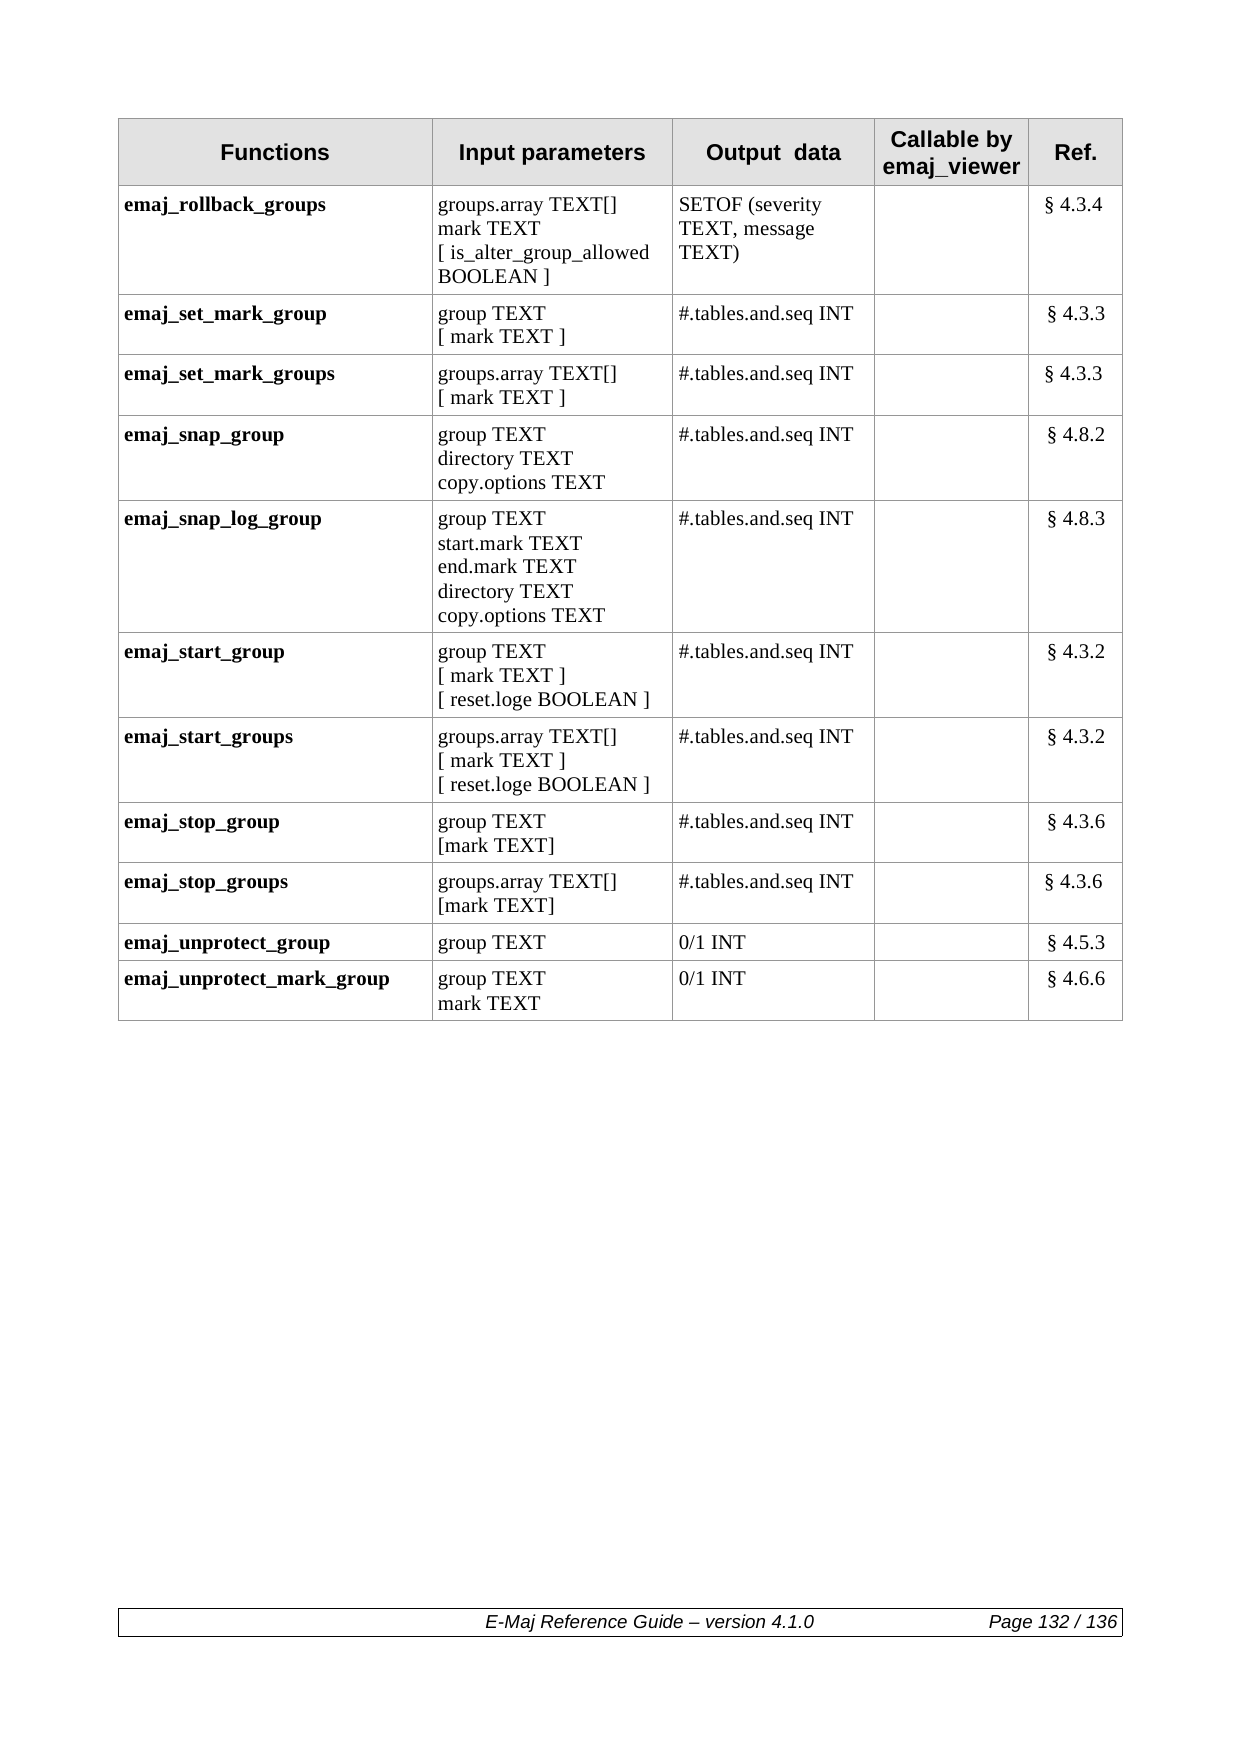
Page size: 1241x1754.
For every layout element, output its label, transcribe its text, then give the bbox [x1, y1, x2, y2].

table_header Input parameters [433, 119, 672, 185]
table_cell emaj_stop_group [119, 803, 432, 862]
table_cell emaj_unprotect_mark_group [119, 961, 432, 1020]
table_cell [875, 803, 1028, 862]
table_cell § 4.3.6 [1029, 803, 1122, 862]
table_cell [875, 633, 1028, 717]
table_cell § 4.3.3 [1029, 295, 1122, 354]
table_cell #.tables.and.seq INT [673, 863, 874, 923]
table_cell #.tables.and.seq INT [673, 803, 874, 862]
table_cell emaj_unprotect_group [119, 924, 432, 959]
table_cell [875, 961, 1028, 1020]
table_cell groups.array TEXT[] mark TEXT [ is_alter_group_allowed BOOLEAN ] [433, 186, 672, 293]
table_cell emaj_rollback_groups [119, 186, 432, 293]
table_cell #.tables.and.seq INT [673, 295, 874, 354]
table_cell emaj_start_group [119, 633, 432, 717]
table_cell #.tables.and.seq INT [673, 633, 874, 717]
table_cell emaj_snap_log_group [119, 501, 432, 632]
table_cell 0/1 INT [673, 924, 874, 959]
table_cell group TEXT [433, 924, 672, 959]
table_cell [875, 863, 1028, 923]
table_cell group TEXT [ mark TEXT ] [ reset.loge BOOLEAN ] [433, 633, 672, 717]
table_cell § 4.3.4 [1029, 186, 1122, 293]
table_header Callable by emaj_viewer [875, 119, 1028, 185]
table_cell group TEXT [ mark TEXT ] [433, 295, 672, 354]
table_cell SETOF (severity TEXT, message TEXT) [673, 186, 874, 293]
table_header Functions [119, 119, 432, 185]
table_header Ref. [1029, 119, 1122, 185]
table_cell § 4.3.2 [1029, 718, 1122, 802]
table_cell § 4.8.2 [1029, 416, 1122, 499]
table_cell #.tables.and.seq INT [673, 718, 874, 802]
table_cell [875, 501, 1028, 632]
table_cell group TEXT start.mark TEXT end.mark TEXT directory TEXT copy.options TEXT [433, 501, 672, 632]
table_cell groups.array TEXT[] [mark TEXT] [433, 863, 672, 923]
table_cell [875, 355, 1028, 415]
table_cell groups.array TEXT[] [ mark TEXT ] [ reset.loge BOOLEAN ] [433, 718, 672, 802]
table_cell [875, 295, 1028, 354]
table_cell #.tables.and.seq INT [673, 416, 874, 499]
table_cell [875, 924, 1028, 959]
table_cell #.tables.and.seq INT [673, 501, 874, 632]
table_cell group TEXT [mark TEXT] [433, 803, 672, 862]
table_cell [875, 416, 1028, 499]
table_cell emaj_snap_group [119, 416, 432, 499]
table_cell [875, 718, 1028, 802]
table_cell emaj_set_mark_groups [119, 355, 432, 415]
table_cell § 4.5.3 [1029, 924, 1122, 959]
table_cell § 4.3.6 [1029, 863, 1122, 923]
table_cell group TEXT directory TEXT copy.options TEXT [433, 416, 672, 499]
table_cell § 4.3.3 [1029, 355, 1122, 415]
table_cell group TEXT mark TEXT [433, 961, 672, 1020]
table_cell 0/1 INT [673, 961, 874, 1020]
table_cell groups.array TEXT[] [ mark TEXT ] [433, 355, 672, 415]
table_cell § 4.3.2 [1029, 633, 1122, 717]
table_header Output data [673, 119, 874, 185]
table_cell § 4.6.6 [1029, 961, 1122, 1020]
table_cell § 4.8.3 [1029, 501, 1122, 632]
table_cell #.tables.and.seq INT [673, 355, 874, 415]
table_cell emaj_stop_groups [119, 863, 432, 923]
table_cell [875, 186, 1028, 293]
table_cell emaj_start_groups [119, 718, 432, 802]
table_cell emaj_set_mark_group [119, 295, 432, 354]
